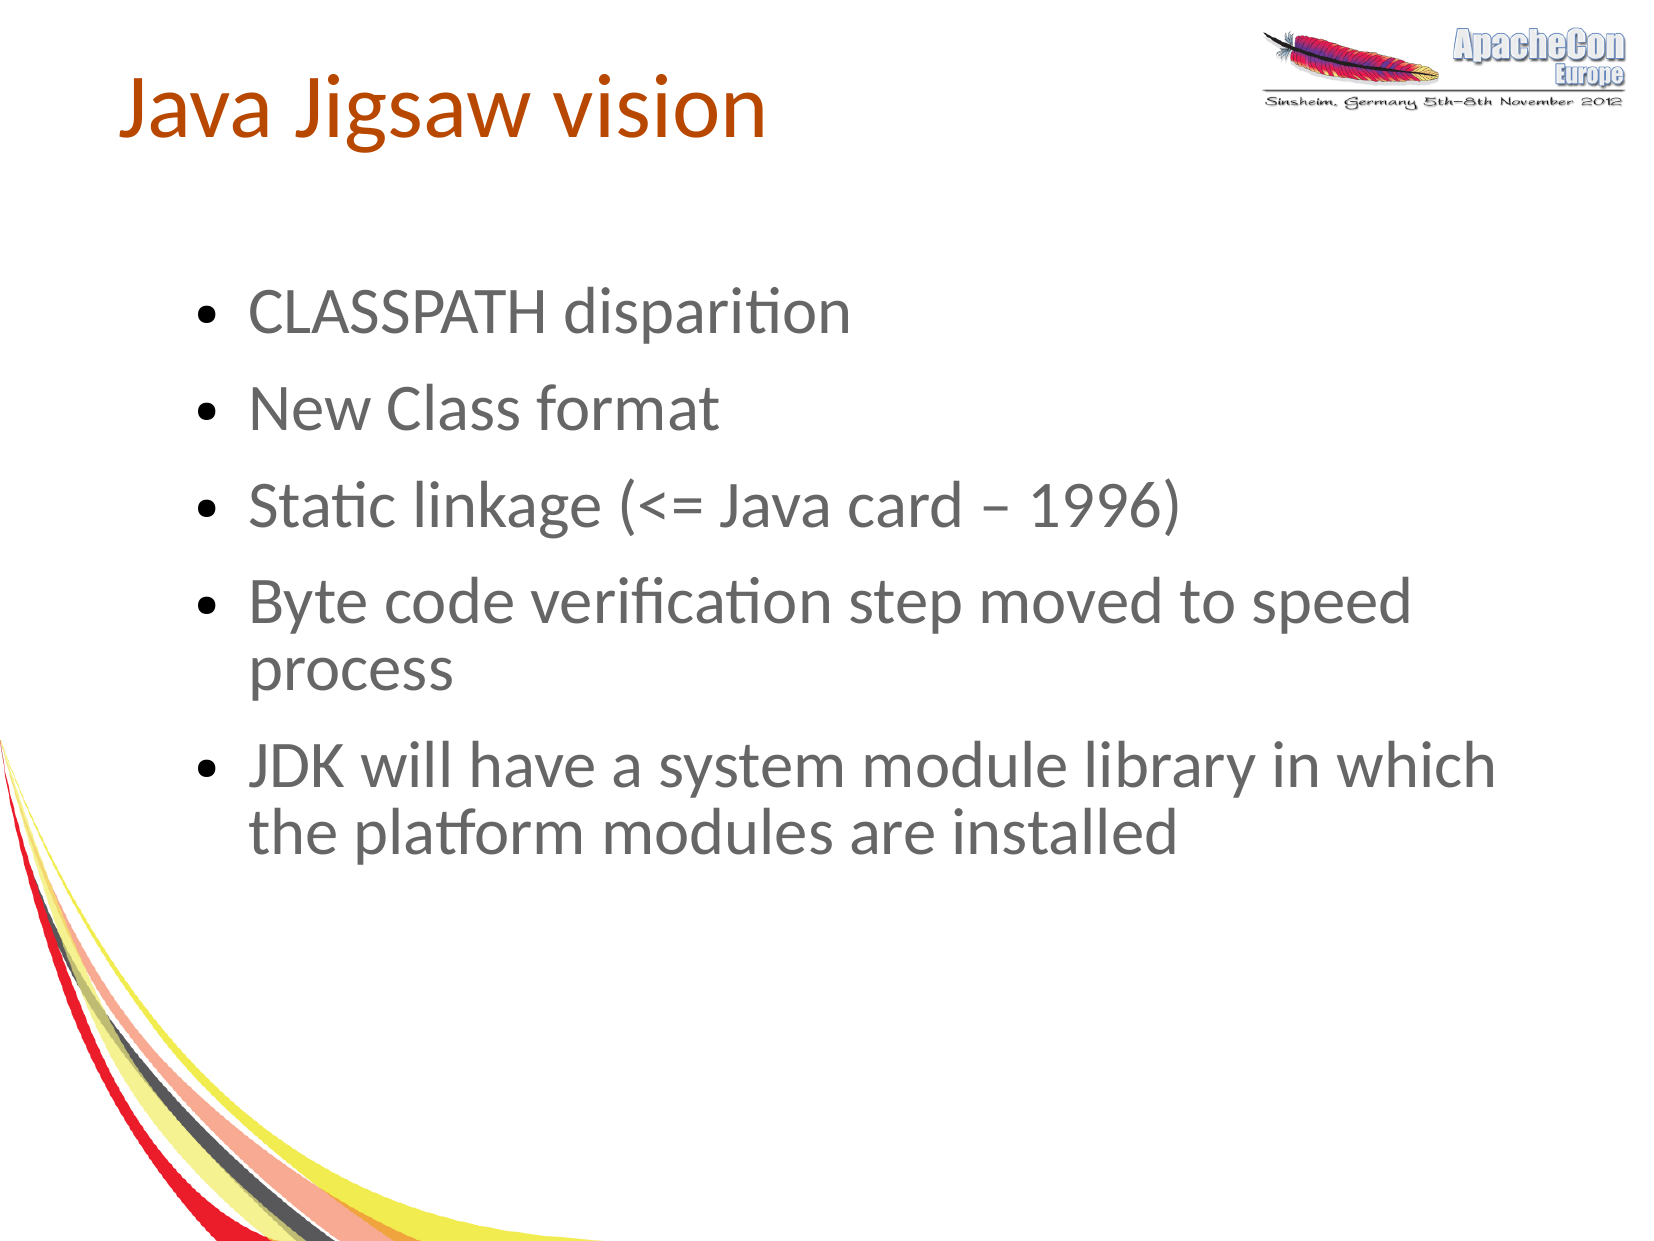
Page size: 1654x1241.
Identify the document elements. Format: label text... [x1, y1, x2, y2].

list CLASSPATH disparition New Class format Static linkage (<= Java card – 1996) Byte code verification step moved to speed process JDK will have a system module library in which the platform modules are installed [177, 283, 1536, 990]
title Java Jigsaw vision [59, 59, 1418, 171]
picture [0, 0, 1654, 1241]
